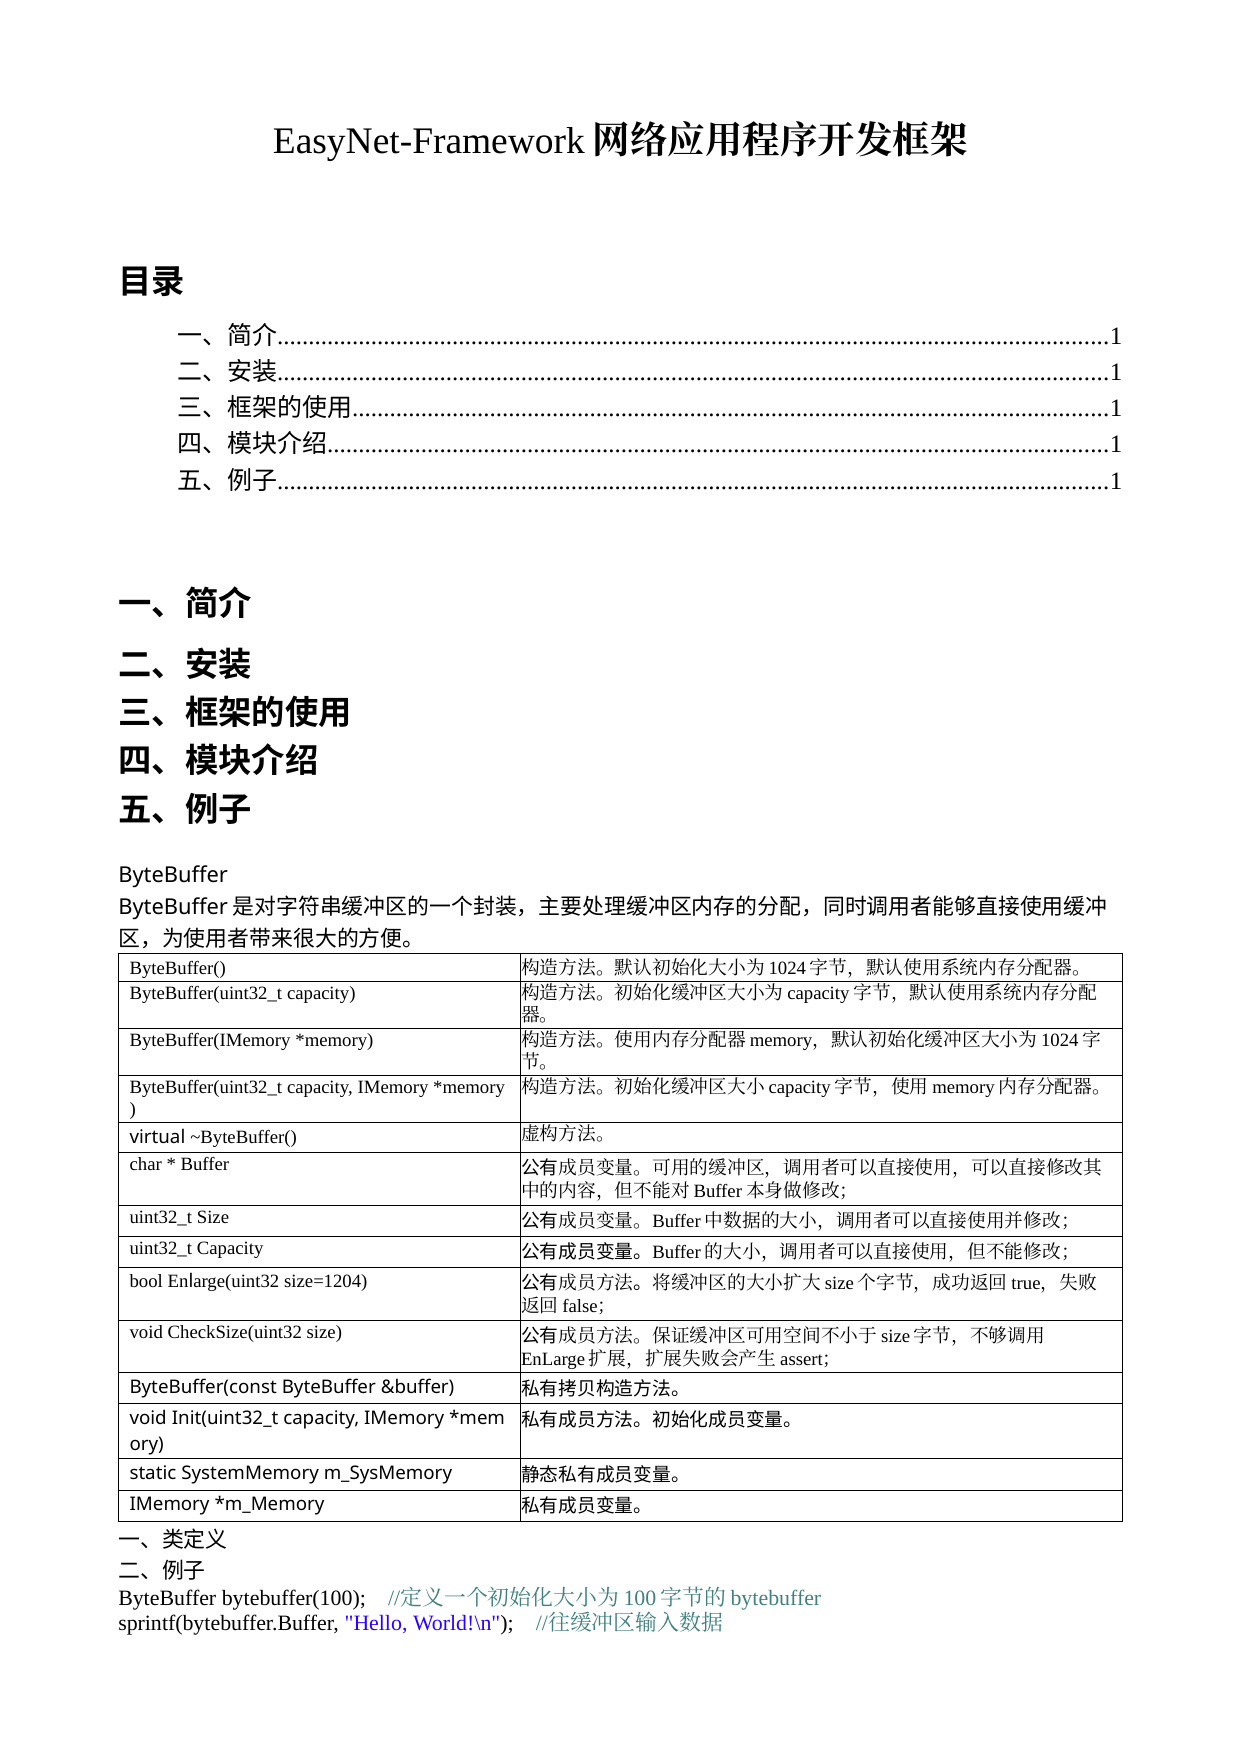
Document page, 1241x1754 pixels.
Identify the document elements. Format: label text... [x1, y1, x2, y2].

text 四、模块介绍 1 [177, 424, 1122, 460]
text ByteBuffer bytebuffer(100); //定义一个初始化大小为100字节的bytebuffer [118, 1585, 1122, 1610]
table_cell 虚构方法。 [521, 1123, 1122, 1152]
table_header 构造方法。默认初始化大小为1024字节，默认使用系统内存分配器。 [521, 954, 1122, 981]
subtitle 三、框架的使用 [118, 686, 1122, 734]
table_cell 构造方法。使用内存分配器memory，默认初始化缓冲区大小为1024字节。 [521, 1029, 1122, 1075]
subtitle 二、安装 [118, 638, 1122, 686]
table_cell 公有成员变量。Buffer中数据的大小，调用者可以直接使用并修改； [521, 1206, 1122, 1236]
text 二、安装 1 [177, 351, 1122, 388]
table_cell 静态私有成员变量。 [521, 1459, 1122, 1489]
text sprintf(bytebuffer.Buffer, "Hello, World!\n"); //往缓冲区输入数据 [118, 1610, 1122, 1635]
text EasyNet-Framework网络应用程序开发框架 [118, 118, 1122, 161]
table_cell char * Buffer [119, 1153, 520, 1204]
table_cell uint32_t Size [119, 1206, 520, 1236]
table_cell ByteBuffer(IMemory *memory) [119, 1029, 520, 1075]
table_cell 公有成员变量。可用的缓冲区，调用者可以直接使用，可以直接修改其中的内容，但不能对Buffer本身做修改； [521, 1153, 1122, 1204]
subtitle 一、简介 [118, 577, 1122, 625]
table_cell 私有拷贝构造方法。 [521, 1373, 1122, 1403]
subtitle 五、例子 [118, 782, 1122, 831]
text 五、例子 1 [177, 460, 1122, 496]
table_cell 私有成员变量。 [521, 1491, 1122, 1521]
text ByteBuffer [118, 859, 1122, 889]
table_cell 公有成员变量。Buffer的大小，调用者可以直接使用，但不能修改； [521, 1237, 1122, 1267]
table_cell ByteBuffer(const ByteBuffer &buffer) [119, 1373, 520, 1403]
table_cell ByteBuffer(uint32_t capacity) [119, 982, 520, 1028]
subtitle 目录 [118, 254, 1122, 303]
table_cell 构造方法。初始化缓冲区大小为capacity字节，默认使用系统内存分配器。 [521, 982, 1122, 1028]
table_cell 构造方法。初始化缓冲区大小capacity字节，使用memory内存分配器。 [521, 1076, 1122, 1122]
subtitle 四、模块介绍 [118, 734, 1122, 782]
table_cell virtual ~ByteBuffer() [119, 1123, 520, 1152]
table_header ByteBuffer() [119, 954, 520, 981]
table_cell uint32_t Capacity [119, 1237, 520, 1267]
text ByteBuffer是对字符串缓冲区的一个封装，主要处理缓冲区内存的分配，同时调用者能够直接使用缓冲区，为使用者带来很大的方便。 [118, 889, 1122, 953]
text 一、类定义 [118, 1522, 1122, 1553]
table_cell IMemory *m_Memory [119, 1491, 520, 1521]
text 一、简介 1 [177, 315, 1122, 351]
table_cell bool Enlarge(uint32 size=1204) [119, 1268, 520, 1319]
table_cell 私有成员方法。初始化成员变量。 [521, 1404, 1122, 1458]
text 二、例子 [118, 1553, 1122, 1585]
table_cell ByteBuffer(uint32_t capacity, IMemory *memory) [119, 1076, 520, 1122]
table_cell 公有成员方法。保证缓冲区可用空间不小于size字节，不够调用EnLarge扩展，扩展失败会产生assert； [521, 1321, 1122, 1372]
table_cell 公有成员方法。将缓冲区的大小扩大size个字节，成功返回true，失败返回false； [521, 1268, 1122, 1319]
table_cell void CheckSize(uint32 size) [119, 1321, 520, 1372]
table_cell static SystemMemory m_SysMemory [119, 1459, 520, 1489]
text 三、框架的使用 1 [177, 388, 1122, 424]
table_cell void Init(uint32_t capacity, IMemory *memory) [119, 1404, 520, 1458]
